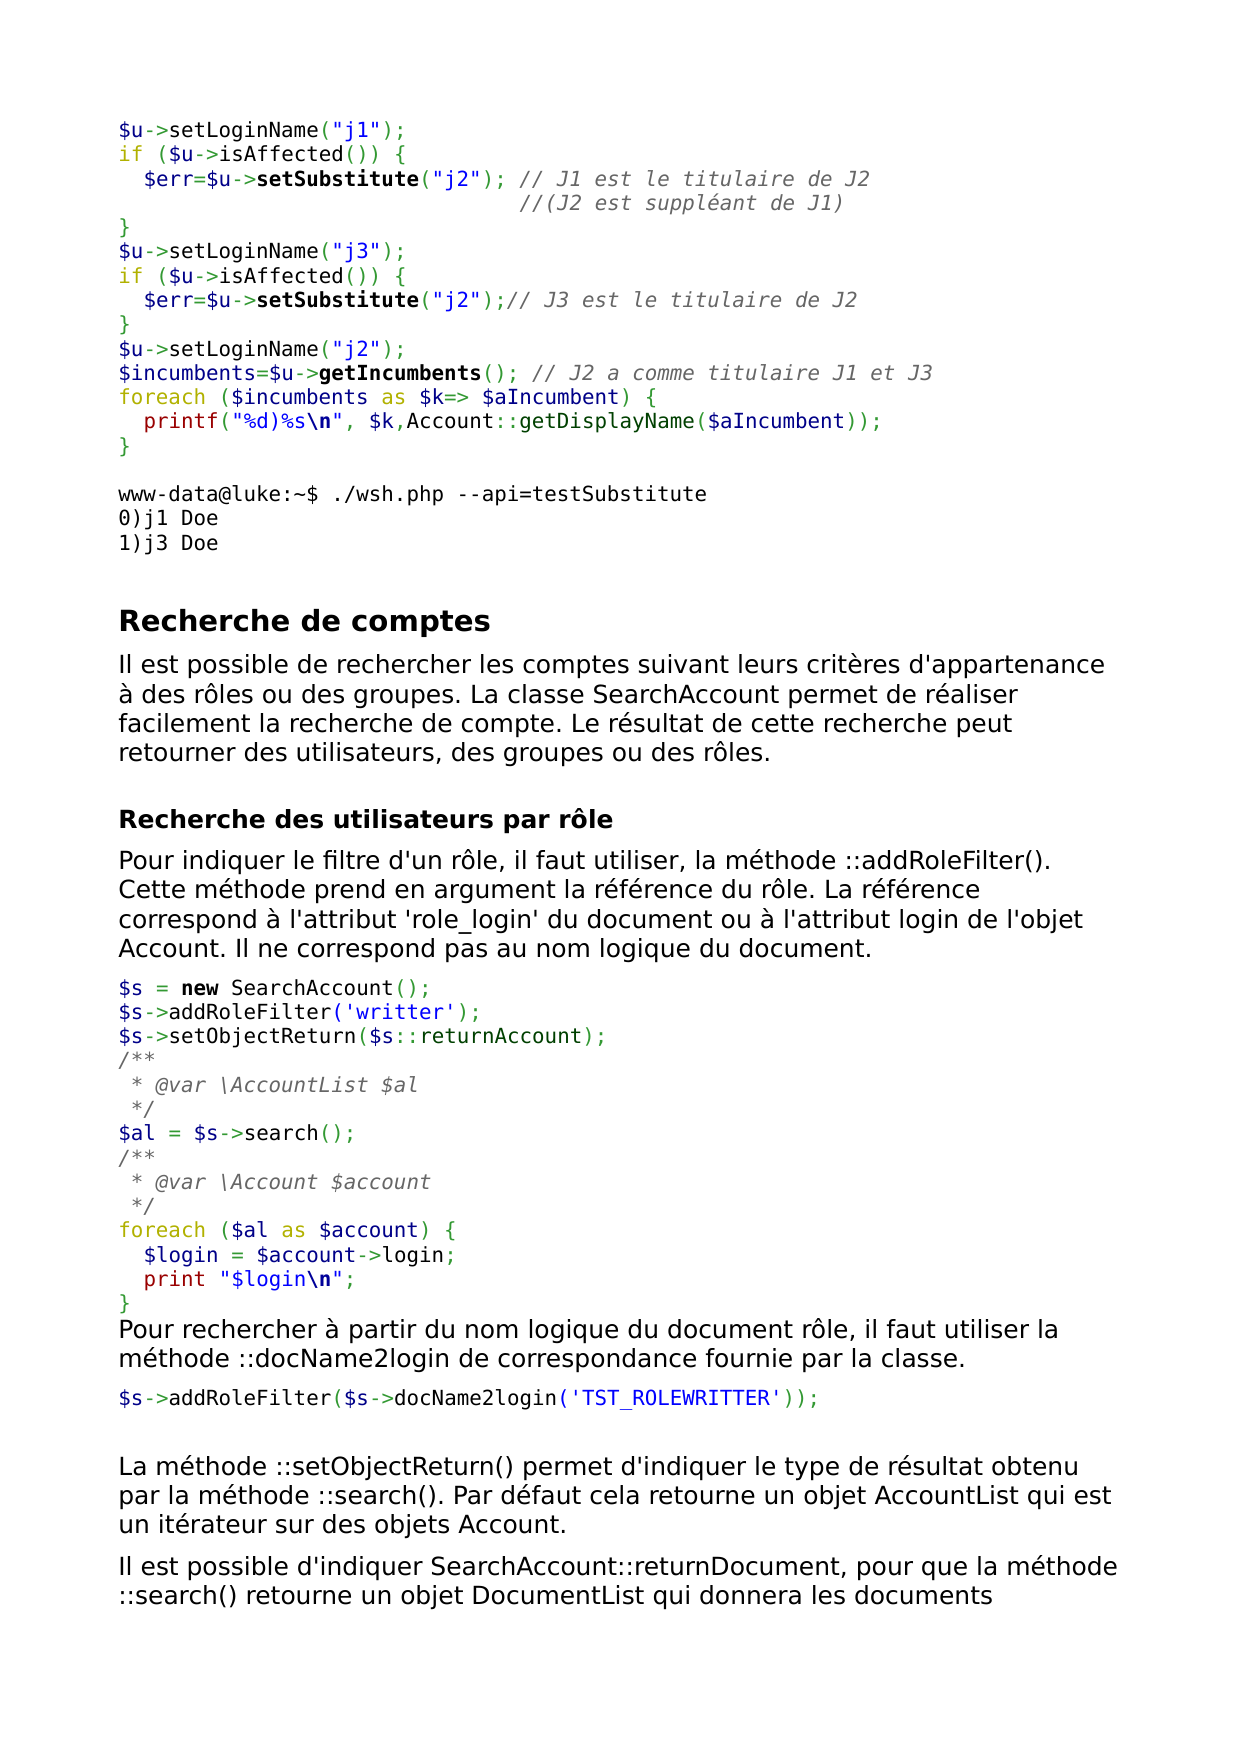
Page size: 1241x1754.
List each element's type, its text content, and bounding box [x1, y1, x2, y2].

text */ [118, 1097, 1122, 1121]
text } [118, 312, 1122, 337]
text /** [118, 1048, 1122, 1073]
text /** [118, 1146, 1122, 1170]
text * @var \AccountList $al [118, 1073, 1122, 1097]
text $err=$u->setSubstitute("j2"); // J1 est le titulaire de J2 [118, 167, 1122, 191]
text * @var \Account $account [118, 1170, 1122, 1194]
text foreach ($incumbents as $k=> $aIncumbent) { [118, 385, 1122, 409]
text $incumbents=$u->getIncumbents(); // J2 a comme titulaire J1 et J3 [118, 361, 1122, 385]
text printf("%d)%s\n", $k,Account::getDisplayName($aIncumbent)); [118, 409, 1122, 434]
text $s->addRoleFilter('writter'); [118, 1000, 1122, 1024]
text } [118, 215, 1122, 239]
text Il est possible de rechercher les comptes suivant leurs critères d'appartenance à des rôles ou des groupes. La classe SearchAccount permet de réaliser facilement la recherche de compte. Le résultat de cette recherche peut retourner des utilisateurs, des groupes ou des rôles. [118, 651, 1122, 767]
text $s->addRoleFilter($s->docName2login('TST_ROLEWRITTER')); [118, 1386, 1122, 1411]
text $s = new SearchAccount(); [118, 976, 1122, 1000]
text $u->setLoginName("j1"); [118, 118, 1122, 142]
text if ($u->isAffected()) { [118, 264, 1122, 288]
subtitle Recherche de comptes [118, 604, 1122, 638]
text $s->setObjectReturn($s::returnAccount); [118, 1024, 1122, 1048]
text */ [118, 1194, 1122, 1218]
text $err=$u->setSubstitute("j2");// J3 est le titulaire de J2 [118, 288, 1122, 312]
text print "$login\n"; [118, 1267, 1122, 1291]
text 1)j3 Doe [118, 531, 1122, 555]
text Il est possible d'indiquer SearchAccount::returnDocument, pour que la méthode ::search() retourne un objet DocumentList qui donnera les documents [118, 1552, 1122, 1611]
text $u->setLoginName("j2"); [118, 337, 1122, 361]
text Pour indiquer le filtre d'un rôle, il faut utiliser, la méthode ::addRoleFilter(). Cette méthode prend en argument la référence du rôle. La référence correspond à l'attribut 'role_login' du document ou à l'attribut login de l'objet Account. Il ne correspond pas au nom logique du document. [118, 847, 1122, 963]
text $al = $s->search(); [118, 1121, 1122, 1146]
text La méthode ::setObjectReturn() permet d'indiquer le type de résultat obtenu par la méthode ::search(). Par défaut cela retourne un objet AccountList qui est un itérateur sur des objets Account. [118, 1452, 1122, 1540]
subtitle Recherche des utilisateurs par rôle [118, 805, 1122, 834]
text if ($u->isAffected()) { [118, 142, 1122, 167]
text } [118, 434, 1122, 458]
text $u->setLoginName("j3"); [118, 239, 1122, 264]
text $login = $account->login; [118, 1243, 1122, 1267]
text //(J2 est suppléant de J1) [118, 191, 1122, 215]
text Pour rechercher à partir du nom logique du document rôle, il faut utiliser la méthode ::docName2login de correspondance fournie par la classe. [118, 1316, 1122, 1374]
text 0)j1 Doe [118, 506, 1122, 531]
text foreach ($al as $account) { [118, 1218, 1122, 1243]
text } [118, 1291, 1122, 1316]
text www-data@luke:~$ ./wsh.php --api=testSubstitute [118, 482, 1122, 506]
